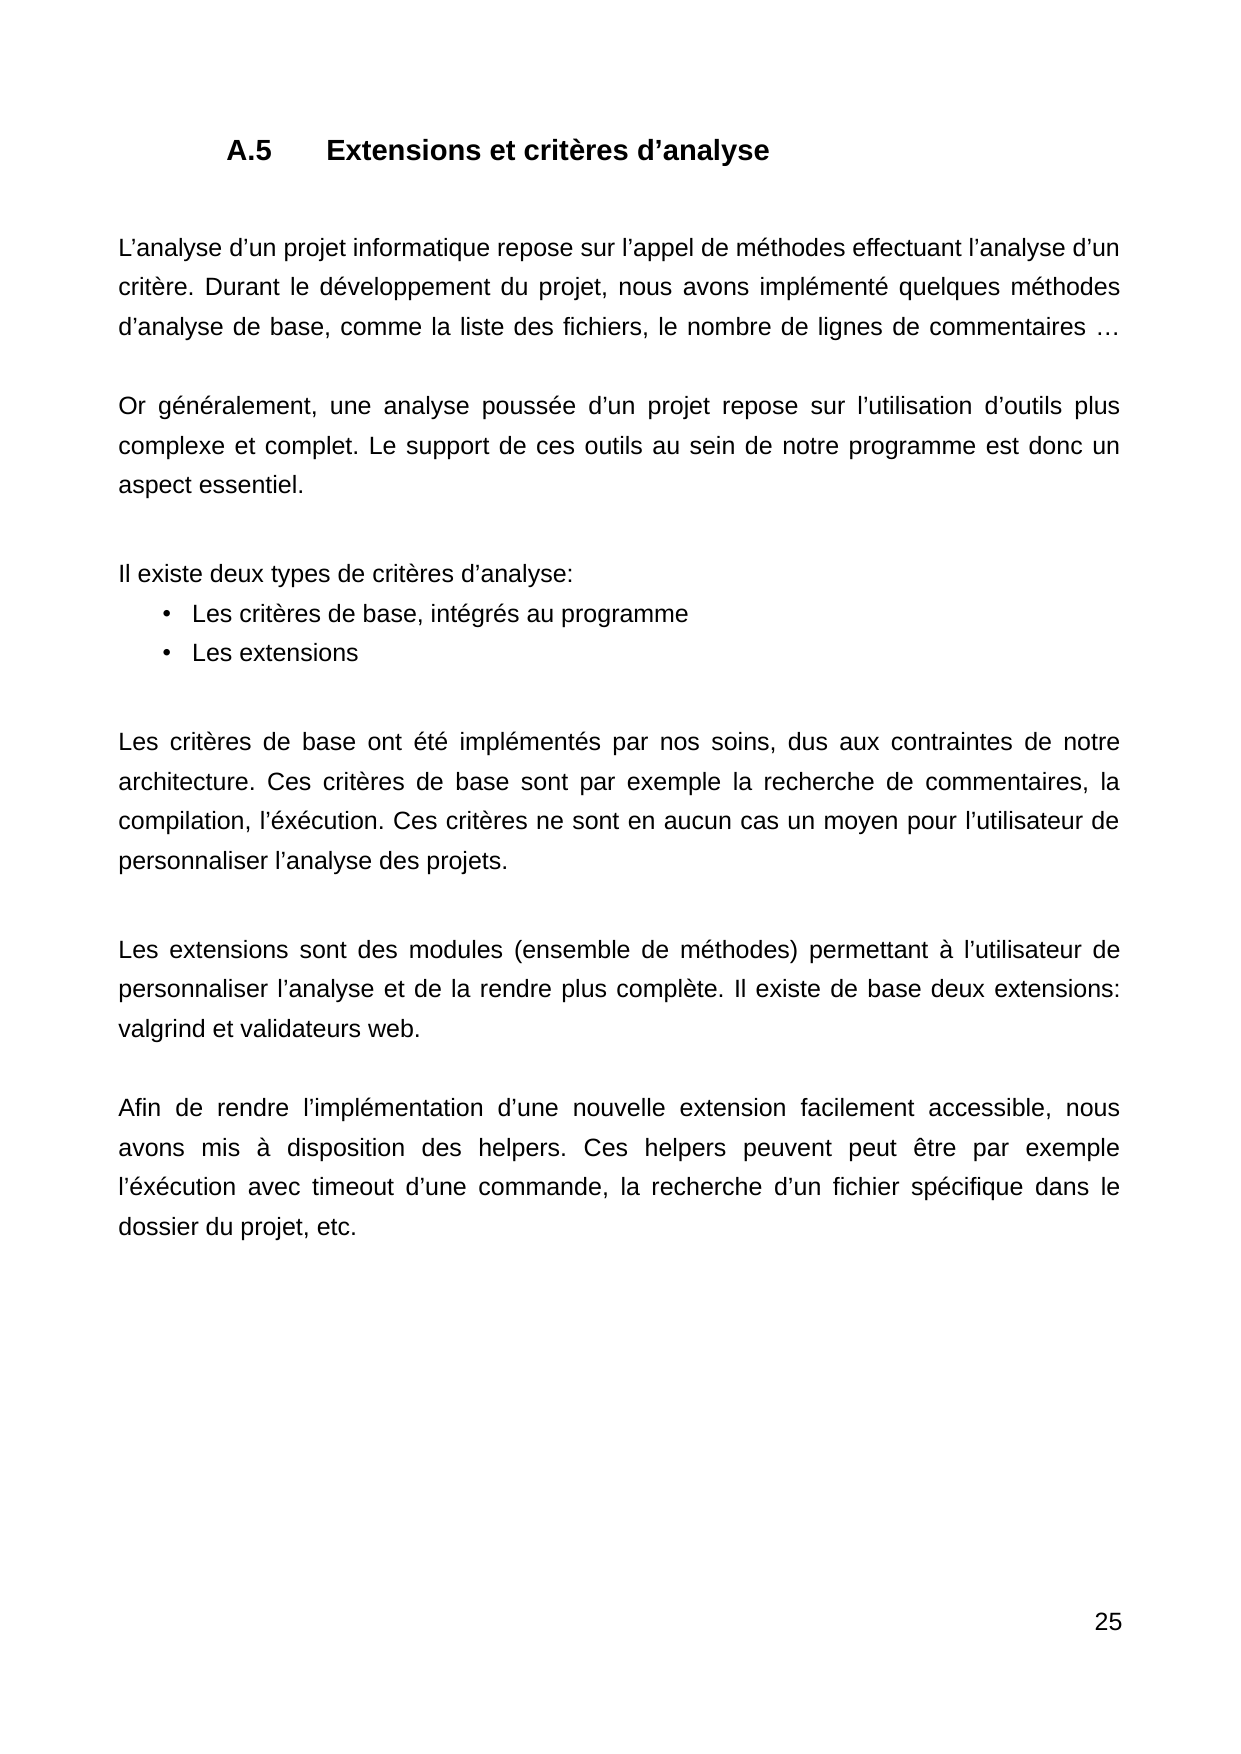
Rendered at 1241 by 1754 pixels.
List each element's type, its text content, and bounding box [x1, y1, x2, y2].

subtitle Extensions et critères d’analyse [178, 133, 1122, 166]
list Les extensions [162, 638, 1122, 667]
list Les critères de base, intégrés au programme [162, 598, 1122, 627]
text Afin de rendre l’implémentation d’une nouvelle extension facilement accessible, nous avons mis à disposition des helpers. Ces helpers peuvent peut être par exemple l’éxécution avec timeout d’une commande, la recherche d’un fichier spécifique dans le dossier du projet, etc. [118, 1093, 1122, 1240]
text L’analyse d’un projet informatique repose sur l’appel de méthodes effectuant l’analyse d’un critère. Durant le développement du projet, nous avons implémenté quelques méthodes d’analyse de base, comme la liste des fichiers, le nombre de lignes de commentaires … Or généralement, une analyse poussée d’un projet repose sur l’utilisation d’outils plus complexe et complet. Le support de ces outils au sein de notre programme est donc un aspect essentiel. [118, 233, 1122, 499]
text Les critères de base ont été implémentés par nos soins, dus aux contraintes de notre architecture. Ces critères de base sont par exemple la recherche de commentaires, la compilation, l’éxécution. Ces critères ne sont en aucun cas un moyen pour l’utilisateur de personnaliser l’analyse des projets. [118, 727, 1122, 875]
text Il existe deux types de critères d’analyse: [118, 559, 1122, 588]
text Les extensions sont des modules (ensemble de méthodes) permettant à l’utilisateur de personnaliser l’analyse et de la rendre plus complète. Il existe de base deux extensions: valgrind et validateurs web. [118, 934, 1122, 1042]
